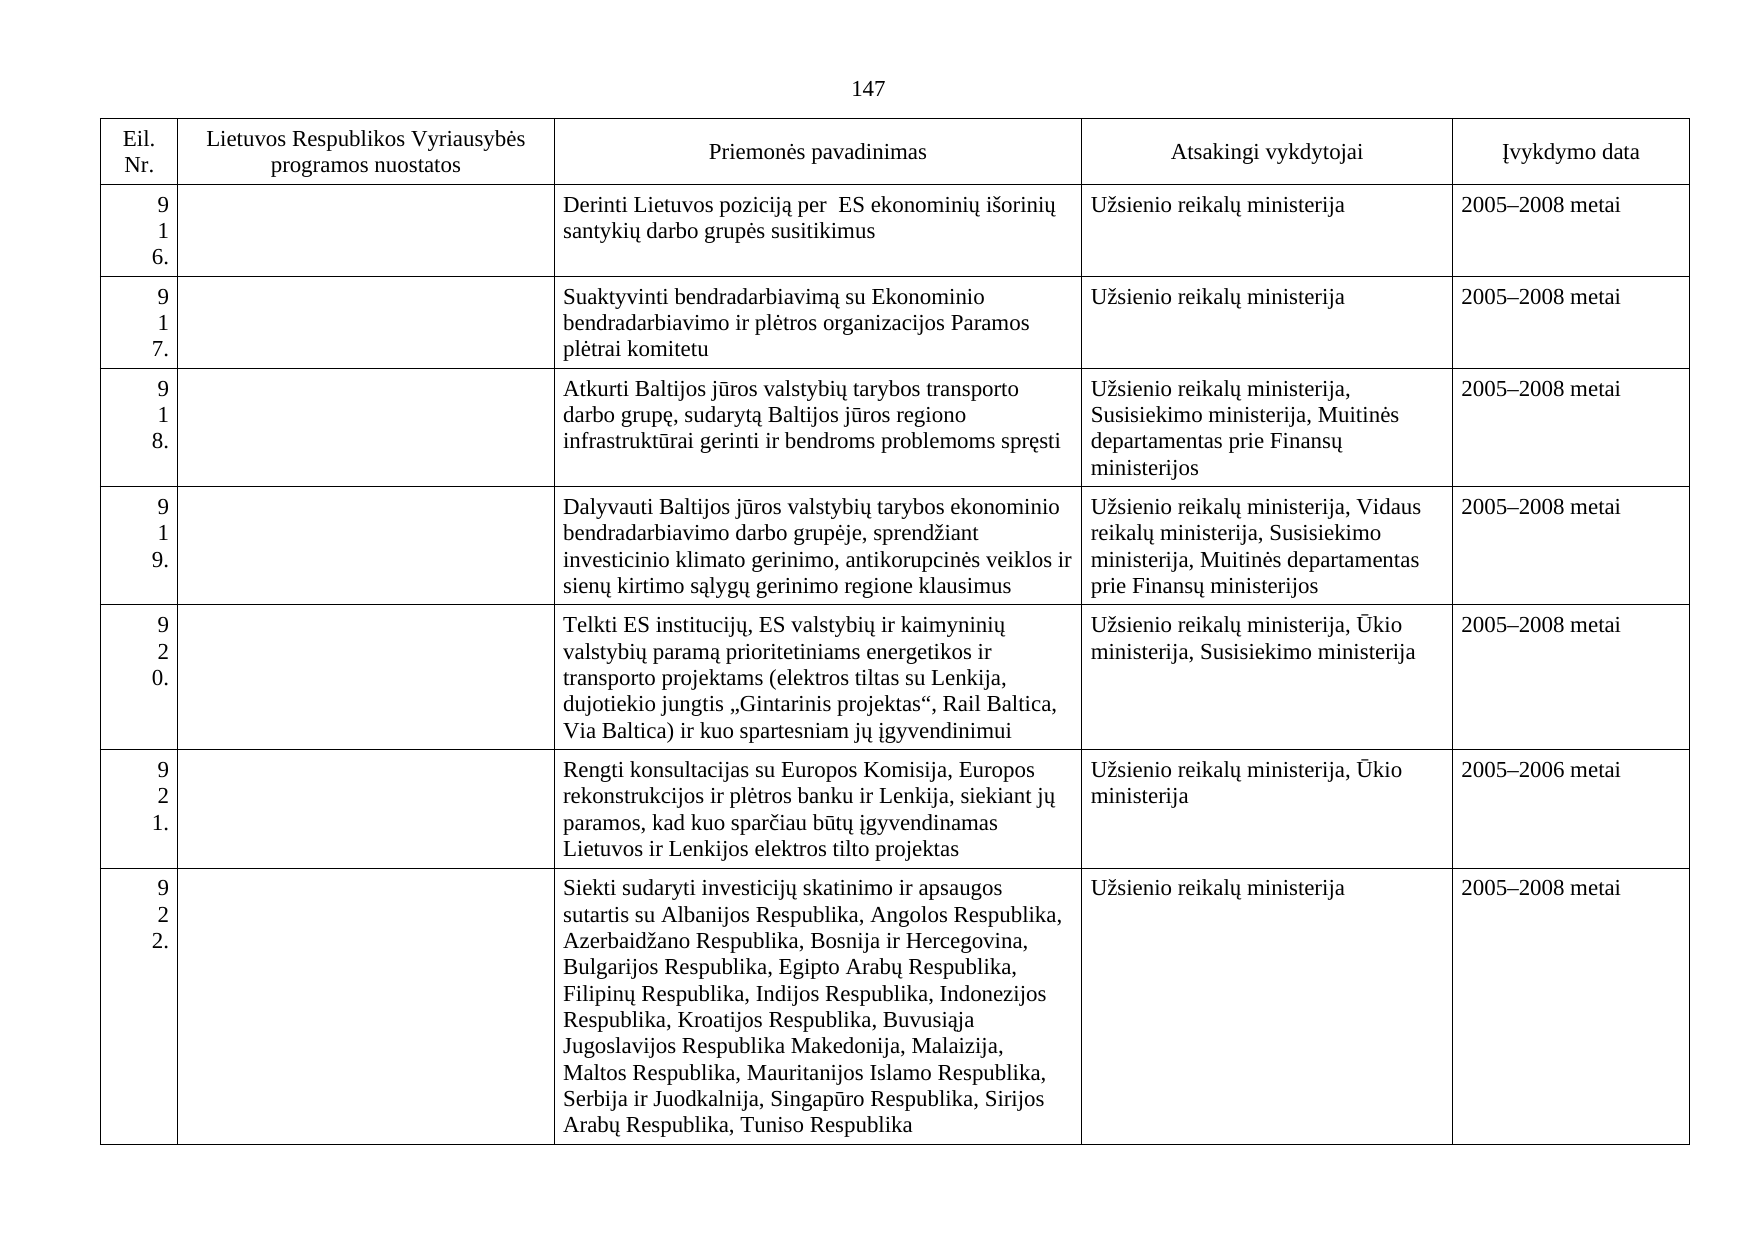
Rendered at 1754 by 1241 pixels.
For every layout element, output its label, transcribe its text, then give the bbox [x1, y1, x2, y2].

table_cell Rengti konsultacijas su Europos Komisija, Europos rekonstrukcijos ir plėtros banku ir Lenkija, siekiant jų paramos, kad kuo sparčiau būtų įgyvendinamas Lietuvos ir Lenkijos elektros tilto projektas [555, 750, 1081, 867]
table_header Eil. Nr. [101, 119, 177, 184]
table_cell [178, 605, 554, 749]
table_cell [1690, 184, 1754, 276]
table_cell Užsienio reikalų ministerija, Vidaus reikalų ministerija, Susisiekimo ministerija, Muitinės departamentas prie Finansų ministerijos [1082, 487, 1452, 604]
table_cell [178, 487, 554, 604]
table_cell [101, 750, 177, 867]
table_header Priemonės pavadinimas [555, 119, 1081, 184]
table_cell Užsienio reikalų ministerija, Susisiekimo ministerija, Muitinės departamentas prie Finansų ministerijos [1082, 369, 1452, 486]
table_cell [178, 869, 554, 1144]
table_cell Derinti Lietuvos poziciją per ES ekonominių išorinių santykių darbo grupės susitikimus [555, 185, 1081, 276]
table_cell [101, 369, 177, 486]
table_cell [178, 369, 554, 486]
table_cell [178, 750, 554, 867]
table_cell [1690, 868, 1754, 1144]
table_cell [178, 185, 554, 276]
table_cell Siekti sudaryti investicijų skatinimo ir apsaugos sutartis su Albanijos Respublika, Angolos Respublika, Azerbaidžano Respublika, Bosnija ir Hercegovina, Bulgarijos Respublika, Egipto Arabų Respublika, Filipinų Respublika, Indijos Respublika, Indonezijos Respublika, Kroatijos Respublika, Buvusiąja Jugoslavijos Respublika Makedonija, Malaizija, Maltos Respublika, Mauritanijos Islamo Respublika, Serbija ir Juodkalnija, Singapūro Respublika, Sirijos Arabų Respublika, Tuniso Respublika [555, 869, 1081, 1144]
table_cell 2005–2008 metai [1453, 487, 1689, 604]
table_cell Užsienio reikalų ministerija, Ūkio ministerija, Susisiekimo ministerija [1082, 605, 1452, 749]
table_header Atsakingi vykdytojai [1082, 119, 1452, 184]
table_cell 2005–2008 metai [1453, 277, 1689, 368]
table_cell Telkti ES institucijų, ES valstybių ir kaimyninių valstybių paramą prioritetiniams energetikos ir transporto projektams (elektros tiltas su Lenkija, dujotiekio jungtis „Gintarinis projektas“, Rail Baltica, Via Baltica) ir kuo spartesniam jų įgyvendinimui [555, 605, 1081, 749]
table_cell [1690, 368, 1754, 486]
table_header Lietuvos Respublikos Vyriausybės programos nuostatos [178, 119, 554, 184]
table_cell 2005–2006 metai [1453, 750, 1689, 867]
table_cell [101, 605, 177, 749]
table_cell [101, 277, 177, 368]
table_cell Užsienio reikalų ministerija [1082, 185, 1452, 276]
table_cell [1690, 486, 1754, 604]
table_header Įvykdymo data [1453, 119, 1689, 184]
table_cell [101, 869, 177, 1144]
table_cell 2005–2008 metai [1453, 869, 1689, 1144]
table_cell [101, 185, 177, 276]
table_cell [1690, 604, 1754, 749]
table_cell 2005–2008 metai [1453, 605, 1689, 749]
table_cell Užsienio reikalų ministerija, Ūkio ministerija [1082, 750, 1452, 867]
table_cell Atkurti Baltijos jūros valstybių tarybos transporto darbo grupę, sudarytą Baltijos jūros regiono infrastruktūrai gerinti ir bendroms problemoms spręsti [555, 369, 1081, 486]
table_cell 2005–2008 metai [1453, 185, 1689, 276]
table_cell [1690, 749, 1754, 867]
table_cell [1690, 276, 1754, 368]
table_cell Užsienio reikalų ministerija [1082, 869, 1452, 1144]
table_header [1690, 118, 1754, 184]
table_cell Užsienio reikalų ministerija [1082, 277, 1452, 368]
table_cell [101, 487, 177, 604]
table_cell 2005–2008 metai [1453, 369, 1689, 486]
table_cell Suaktyvinti bendradarbiavimą su Ekonominio bendradarbiavimo ir plėtros organizacijos Paramos plėtrai komitetu [555, 277, 1081, 368]
table_cell [178, 277, 554, 368]
table_cell Dalyvauti Baltijos jūros valstybių tarybos ekonominio bendradarbiavimo darbo grupėje, sprendžiant investicinio klimato gerinimo, antikorupcinės veiklos ir sienų kirtimo sąlygų gerinimo regione klausimus [555, 487, 1081, 604]
